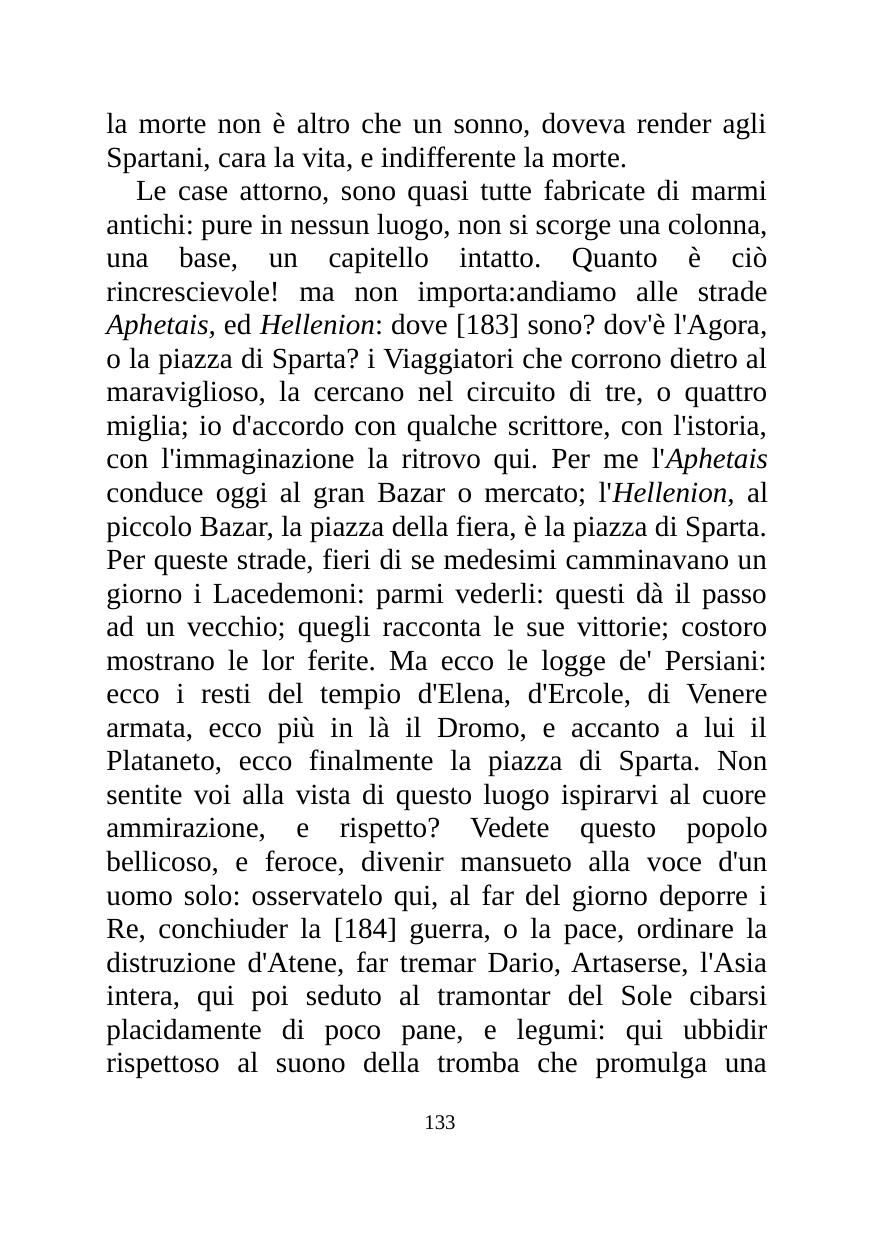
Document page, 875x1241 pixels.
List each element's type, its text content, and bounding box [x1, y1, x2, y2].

text la morte non è altro che un sonno, doveva render agli Spartani, cara la vita, e indifferente la morte. [106, 106, 768, 173]
text Le case attorno, sono quasi tutte fabricate di marmi antichi: pure in nessun luogo, non si scorge una colonna, una base, un capitello intatto. Quanto è ciò rincrescievole! ma non importa:andiamo alle strade Aphetais, ed Hellenion: dove [183] sono? dov'è l'Agora, o la piazza di Sparta? i Viaggiatori che corrono dietro al maraviglioso, la cercano nel circuito di tre, o quattro miglia; io d'accordo con qualche scrittore, con l'istoria, con l'immaginazione la ritrovo qui. Per me l'Aphetais conduce oggi al gran Bazar o mercato; l'Hellenion, al piccolo Bazar, la piazza della fiera, è la piazza di Sparta. Per queste strade, fieri di se medesimi camminavano un giorno i Lacedemoni: parmi vederli: questi dà il passo ad un vecchio; quegli racconta le sue vittorie; costoro mostrano le lor ferite. Ma ecco le logge de' Persiani: ecco i resti del tempio d'Elena, d'Ercole, di Venere armata, ecco più in là il Dromo, e accanto a lui il Plataneto, ecco finalmente la piazza di Sparta. Non sentite voi alla vista di questo luogo ispirarvi al cuore ammirazione, e rispetto? Vedete questo popolo bellicoso, e feroce, divenir mansueto alla voce d'un uomo solo: osservatelo qui, al far del giorno deporre i Re, conchiuder la [184] guerra, o la pace, ordinare la distruzione d'Atene, far tremar Dario, Artaserse, l'Asia intera, qui poi seduto al tramontar del Sole cibarsi placidamente di poco pane, e legumi: qui ubbidir rispettoso al suono della tromba che promulga una [106, 173, 768, 1079]
